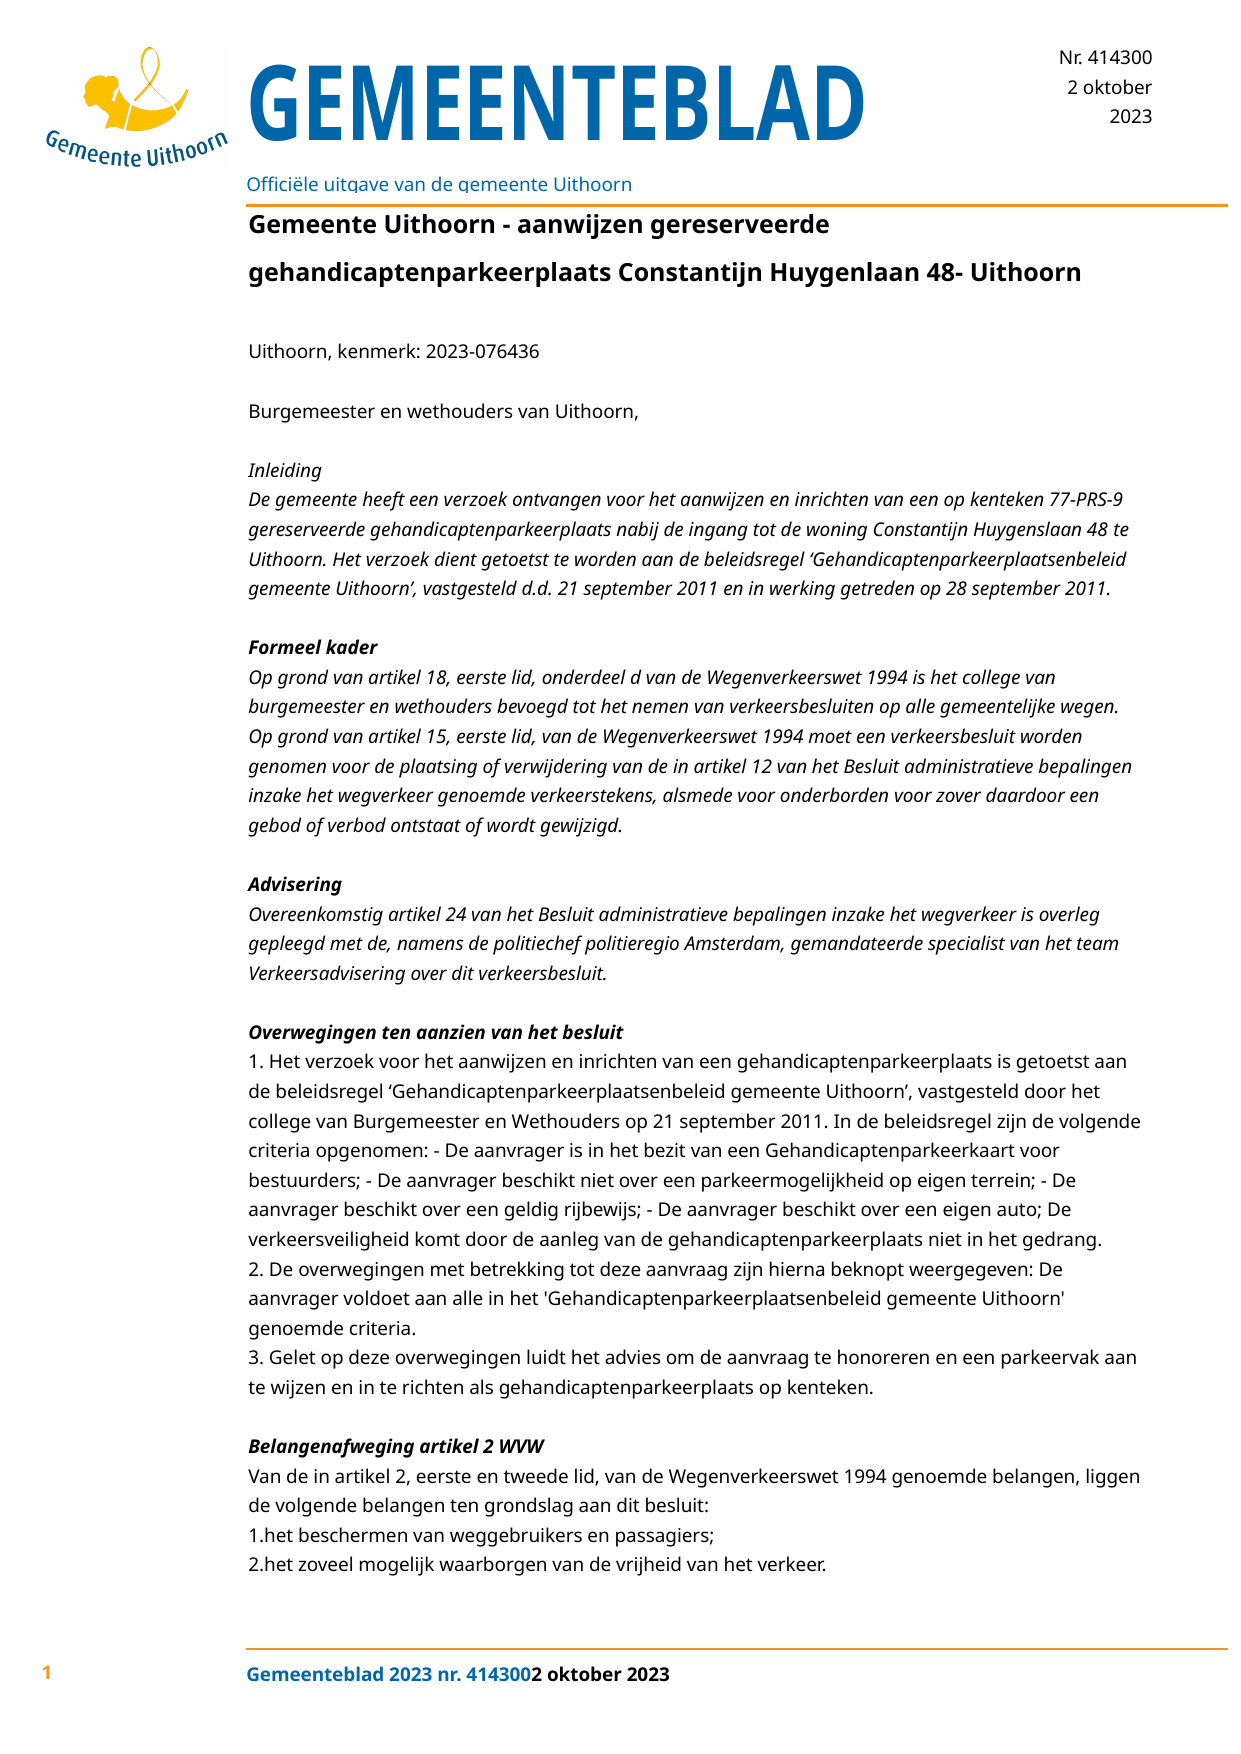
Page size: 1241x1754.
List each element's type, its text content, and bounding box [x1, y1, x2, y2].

text Inleiding [248, 457, 1152, 483]
text De gemeente heeft een verzoek ontvangen voor het aanwijzen en inrichten van een op kenteken 77-PRS-9 gereserveerde gehandicaptenparkeerplaats nabij de ingang tot de woning Constantijn Huygenslaan 48 te Uithoorn. Het verzoek dient getoetst te worden aan de beleidsregel ‘Gehandicaptenparkeerplaatsenbeleid gemeente Uithoorn’, vastgesteld d.d. 21 september 2011 en in werking getreden op 28 september 2011. [248, 487, 1152, 601]
text 1.het beschermen van weggebruikers en passagiers; [248, 1522, 1152, 1548]
text Op grond van artikel 15, eerste lid, van de Wegenverkeerswet 1994 moet een verkeersbesluit worden genomen voor de plaatsing of verwijdering van de in artikel 12 van het Besluit administratieve bepalingen inzake het wegverkeer genoemde verkeerstekens, alsmede voor onderborden voor zover daardoor een gebod of verbod ontstaat of wordt gewijzigd. [248, 723, 1152, 838]
text Op grond van artikel 18, eerste lid, onderdeel d van de Wegenverkeerswet 1994 is het college van burgemeester en wethouders bevoegd tot het nemen van verkeersbesluiten op alle gemeentelijke wegen. [248, 664, 1152, 719]
text Advisering [248, 871, 1152, 897]
text 1. Het verzoek voor het aanwijzen en inrichten van een gehandicaptenparkeerplaats is getoetst aan de beleidsregel ‘Gehandicaptenparkeerplaatsenbeleid gemeente Uithoorn’, vastgesteld door het college van Burgemeester en Wethouders op 21 september 2011. In de beleidsregel zijn de volgende criteria opgenomen: - De aanvrager is in het bezit van een Gehandicaptenparkeerkaart voor bestuurders; - De aanvrager beschikt niet over een parkeermogelijkheid op eigen terrein; - De aanvrager beschikt over een geldig rijbewijs; - De aanvrager beschikt over een eigen auto; De verkeersveiligheid komt door de aanleg van de gehandicaptenparkeerplaats niet in het gedrang. [248, 1049, 1152, 1252]
text Burgemeester en wethouders van Uithoorn, [248, 398, 1152, 423]
picture [41, 47, 231, 172]
text 3. Gelet op deze overwegingen luidt het advies om de aanvraag te honoreren en een parkeervak aan te wijzen en in te richten als gehandicaptenparkeerplaats op kenteken. [248, 1344, 1152, 1400]
text 2. De overwegingen met betrekking tot deze aanvraag zijn hierna beknopt weergegeven: De aanvrager voldoet aan alle in het 'Gehandicaptenparkeerplaatsenbeleid gemeente Uithoorn' genoemde criteria. [248, 1256, 1152, 1341]
text Van de in artikel 2, eerste en tweede lid, van de Wegenverkeerswet 1994 genoemde belangen, liggen de volgende belangen ten grondslag aan dit besluit: [248, 1463, 1152, 1518]
text Uithoorn, kenmerk: 2023-076436 [248, 339, 1152, 364]
text Gemeente Uithoorn - aanwijzen gereserveerde gehandicaptenparkeerplaats Constantijn Huygenlaan 48- Uithoorn [248, 207, 1152, 288]
text 2.het zoveel mogelijk waarborgen van de vrijheid van het verkeer. [248, 1552, 1152, 1577]
text Overeenkomstig artikel 24 van het Besluit administratieve bepalingen inzake het wegverkeer is overleg gepleegd met de, namens de politiechef politieregio Amsterdam, gemandateerde specialist van het team Verkeersadvisering over dit verkeersbesluit. [248, 901, 1152, 986]
text Formeel kader [248, 634, 1152, 660]
text Belangenafweging artikel 2 WVW [248, 1433, 1152, 1459]
text Overwegingen ten aanzien van het besluit [248, 1019, 1152, 1045]
